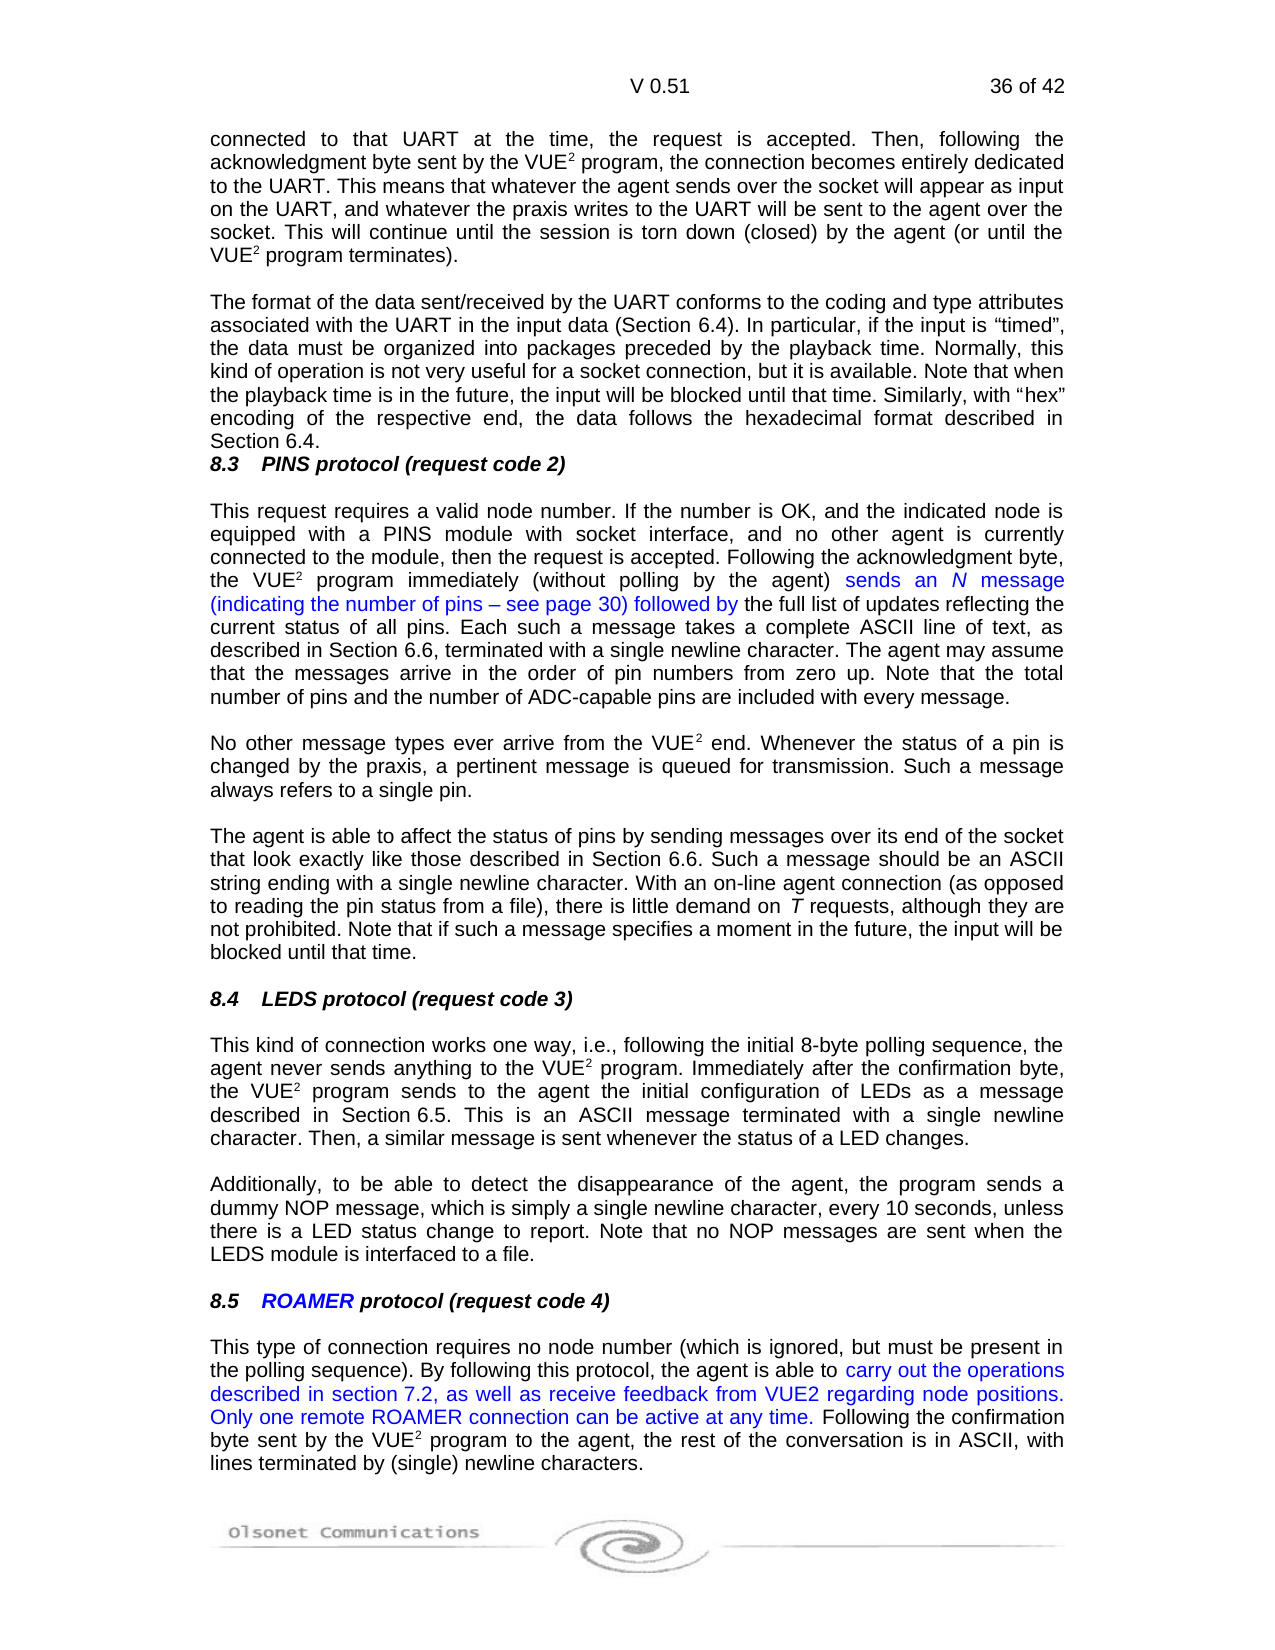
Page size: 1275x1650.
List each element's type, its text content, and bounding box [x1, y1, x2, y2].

text This request requires a valid node number. If the number is OK, and the indicated node is equipped with a PINS module with socket interface, and no other agent is currently connected to the module, then the request is accepted. Following the acknowledgment byte, the VUE2 program immediately (without polling by the agent) sends an N message (indicating the number of pins – see page 31) followed by the full list of updates reflecting the current status of all pins. Each such a message takes a complete ASCII line of text, as described in Section 6.6, terminated with a single newline character. The agent may assume that the messages arrive in the order of pin numbers from zero up. Note that the total number of pins and the number of ADC-capable pins are included with every message. [210, 499, 1065, 708]
picture [210, 1504, 1065, 1596]
subtitle LEDS protocol (request code 3) [210, 987, 1065, 1010]
text Additionally, to be able to detect the disappearance of the agent, the program sends a dummy NOP message, which is simply a single newline character, every 10 seconds, unless there is a LED status change to report. Note that no NOP messages are sent when the LEDS module is interfaced to a file. [210, 1173, 1065, 1266]
text No other message types ever arrive from the VUE2 end. Whenever the status of a pin is changed by the praxis, a pertinent message is queued for transmission. Such a message always refers to a single pin. [210, 732, 1065, 801]
subtitle PINS protocol (request code 2) [210, 453, 1065, 476]
text connected to that UART at the time, the request is accepted. Then, following the acknowledgment byte sent by the VUE2 program, the connection becomes entirely dedicated to the UART. This means that whatever the agent sends over the socket will appear as input on the UART, and whatever the praxis writes to the UART will be sent to the agent over the socket. This will continue until the session is torn down (closed) by the agent (or until the VUE2 program terminates). [210, 128, 1065, 267]
text This kind of connection works one way, i.e., following the initial 8-byte polling sequence, the agent never sends anything to the VUE2 program. Immediately after the confirmation byte, the VUE2 program sends to the agent the initial configuration of LEDs as a message described in Section 6.5. This is an ASCII message terminated with a single newline character. Then, a similar message is sent whenever the status of a LED changes. [210, 1034, 1065, 1150]
subtitle ROAMER protocol (request code 4) [210, 1289, 1065, 1312]
text The agent is able to affect the status of pins by sending messages over its end of the socket that look exactly like those described in Section 6.6. Such a message should be an ASCII string ending with a single newline character. With an on-line agent connection (as opposed to reading the pin status from a file), there is little demand on T requests, although they are not prohibited. Note that if such a message specifies a moment in the future, the input will be blocked until that time. [210, 824, 1065, 964]
text This type of connection requires no node number (which is ignored, but must be present in the polling sequence). By following this protocol, the agent is able to carry out the operations described in section 7.2, as well as receive feedback from VUE2 regarding node positions. Only one remote ROAMER connection can be active at any time. Following the confirmation byte sent by the VUE2 program to the agent, the rest of the conversation is in ASCII, with lines terminated by (single) newline characters. [210, 1336, 1065, 1475]
text The format of the data sent/received by the UART conforms to the coding and type attributes associated with the UART in the input data (Section 6.4). In particular, if the input is “timed”, the data must be organized into packages preceded by the playback time. Normally, this kind of operation is not very useful for a socket connection, but it is available. Note that when the playback time is in the future, the input will be blocked until that time. Similarly, with “hex” encoding of the respective end, the data follows the hexadecimal format described in Section 6.4. [210, 290, 1065, 453]
